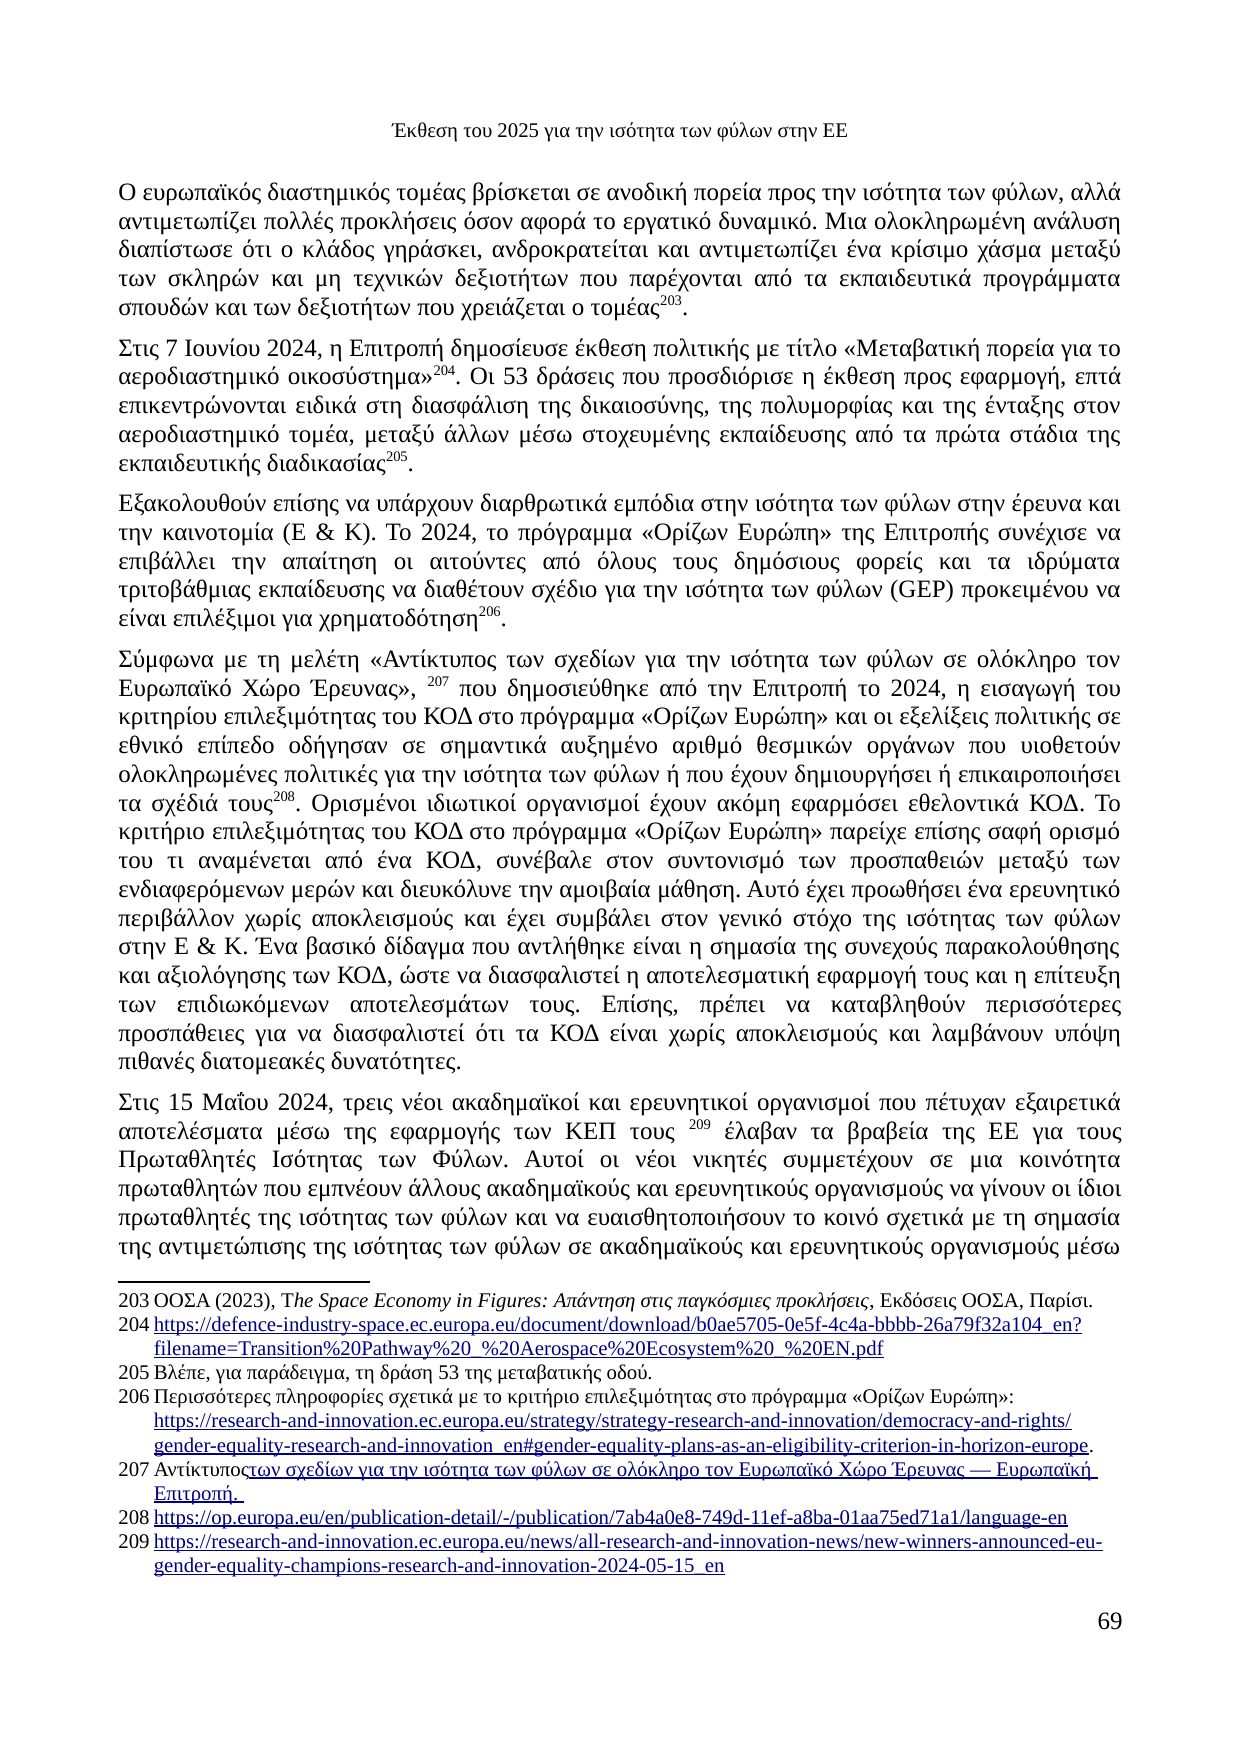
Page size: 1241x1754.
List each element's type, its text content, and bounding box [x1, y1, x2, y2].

text Στις 15 Μαΐου 2024, τρεις νέοι ακαδημαϊκοί και ερευνητικοί οργανισμοί που πέτυχαν εξαιρετικά αποτελέσματα μέσω της εφαρμογής των ΚΕΠ τους έλαβαν τα βραβεία της ΕΕ για τους Πρωταθλητές Ισότητας των Φύλων. Αυτοί οι νέοι νικητές συμμετέχουν σε μια κοινότητα πρωταθλητών που εμπνέουν άλλους ακαδημαϊκούς και ερευνητικούς οργανισμούς να γίνουν οι ίδιοι πρωταθλητές της ισότητας των φύλων και να ευαισθητοποιήσουν το κοινό σχετικά με τη σημασία της αντιμετώπισης της ισότητας των φύλων σε ακαδημαϊκούς και ερευνητικούς οργανισμούς μέσω [118, 1087, 1122, 1259]
text ΟΟΣΑ (2023), The Space Economy in Figures: Απάντηση στις παγκόσμιες προκλήσεις, Εκδόσεις ΟΟΣΑ, Παρίσι. [118, 1288, 1122, 1312]
text https://research-and-innovation.ec.europa.eu/news/all-research-and-innovation-news/new-winners-announced-eu-gender-equality-champions-research-and-innovation-2024-05-15_en [118, 1529, 1122, 1577]
text Εξακολουθούν επίσης να υπάρχουν διαρθρωτικά εμπόδια στην ισότητα των φύλων στην έρευνα και την καινοτομία (Ε & Κ). Το 2024, το πρόγραμμα «Ορίζων Ευρώπη» της Επιτροπής συνέχισε να επιβάλλει την απαίτηση οι αιτούντες από όλους τους δημόσιους φορείς και τα ιδρύματα τριτοβάθμιας εκπαίδευσης να διαθέτουν σχέδιο για την ισότητα των φύλων (GEP) προκειμένου να είναι επιλέξιμοι για χρηματοδότηση. [118, 488, 1122, 632]
text https://defence-industry-space.ec.europa.eu/document/download/b0ae5705-0e5f-4c4a-bbbb-26a79f32a104_en?filename=Transition%20Pathway%20_%20Aerospace%20Ecosystem%20_%20EN.pdf [118, 1312, 1122, 1360]
text Βλέπε, για παράδειγμα, τη δράση 53 της μεταβατικής οδού. [118, 1360, 1122, 1384]
text Ο ευρωπαϊκός διαστημικός τομέας βρίσκεται σε ανοδική πορεία προς την ισότητα των φύλων, αλλά αντιμετωπίζει πολλές προκλήσεις όσον αφορά το εργατικό δυναμικό. Μια ολοκληρωμένη ανάλυση διαπίστωσε ότι ο κλάδος γηράσκει, ανδροκρατείται και αντιμετωπίζει ένα κρίσιμο χάσμα μεταξύ των σκληρών και μη τεχνικών δεξιοτήτων που παρέχονται από τα εκπαιδευτικά προγράμματα σπουδών και των δεξιοτήτων που χρειάζεται ο τομέας. [118, 177, 1122, 321]
text Σύμφωνα με τη μελέτη «Αντίκτυπος των σχεδίων για την ισότητα των φύλων σε ολόκληρο τον Ευρωπαϊκό Χώρο Έρευνας», που δημοσιεύθηκε από την Επιτροπή το 2024, η εισαγωγή του κριτηρίου επιλεξιμότητας του ΚΟΔ στο πρόγραμμα «Ορίζων Ευρώπη» και οι εξελίξεις πολιτικής σε εθνικό επίπεδο οδήγησαν σε σημαντικά αυξημένο αριθμό θεσμικών οργάνων που υιοθετούν ολοκληρωμένες πολιτικές για την ισότητα των φύλων ή που έχουν δημιουργήσει ή επικαιροποιήσει τα σχέδιά τους. Ορισμένοι ιδιωτικοί οργανισμοί έχουν ακόμη εφαρμόσει εθελοντικά ΚΟΔ. Το κριτήριο επιλεξιμότητας του ΚΟΔ στο πρόγραμμα «Ορίζων Ευρώπη» παρείχε επίσης σαφή ορισμό του τι αναμένεται από ένα ΚΟΔ, συνέβαλε στον συντονισμό των προσπαθειών μεταξύ των ενδιαφερόμενων μερών και διευκόλυνε την αμοιβαία μάθηση. Αυτό έχει προωθήσει ένα ερευνητικό περιβάλλον χωρίς αποκλεισμούς και έχει συμβάλει στον γενικό στόχο της ισότητας των φύλων στην Ε & Κ. Ένα βασικό δίδαγμα που αντλήθηκε είναι η σημασία της συνεχούς παρακολούθησης και αξιολόγησης των ΚΟΔ, ώστε να διασφαλιστεί η αποτελεσματική εφαρμογή τους και η επίτευξη των επιδιωκόμενων αποτελεσμάτων τους. Επίσης, πρέπει να καταβληθούν περισσότερες προσπάθειες για να διασφαλιστεί ότι τα ΚΟΔ είναι χωρίς αποκλεισμούς και λαμβάνουν υπόψη πιθανές διατομεακές δυνατότητες. [118, 644, 1122, 1075]
text Περισσότερες πληροφορίες σχετικά με το κριτήριο επιλεξιμότητας στο πρόγραμμα «Ορίζων Ευρώπη»: https://research-and-innovation.ec.europa.eu/strategy/strategy-research-and-innovation/democracy-and-rights/gender-equality-research-and-innovation_en#gender-equality-plans-as-an-eligibility-criterion-in-horizon-europe. [118, 1384, 1122, 1457]
text Στις 7 Ιουνίου 2024, η Επιτροπή δημοσίευσε έκθεση πολιτικής με τίτλο «Μεταβατική πορεία για το αεροδιαστημικό οικοσύστημα». Οι 53 δράσεις που προσδιόρισε η έκθεση προς εφαρμογή, επτά επικεντρώνονται ειδικά στη διασφάλιση της δικαιοσύνης, της πολυμορφίας και της ένταξης στον αεροδιαστημικό τομέα, μεταξύ άλλων μέσω στοχευμένης εκπαίδευσης από τα πρώτα στάδια της εκπαιδευτικής διαδικασίας. [118, 333, 1122, 476]
text https://op.europa.eu/en/publication-detail/-/publication/7ab4a0e8-749d-11ef-a8ba-01aa75ed71a1/language-en [118, 1505, 1122, 1529]
text Αντίκτυποςτων σχεδίων για την ισότητα των φύλων σε ολόκληρο τον Ευρωπαϊκό Χώρο Έρευνας — Ευρωπαϊκή Επιτροπή. [118, 1457, 1122, 1505]
